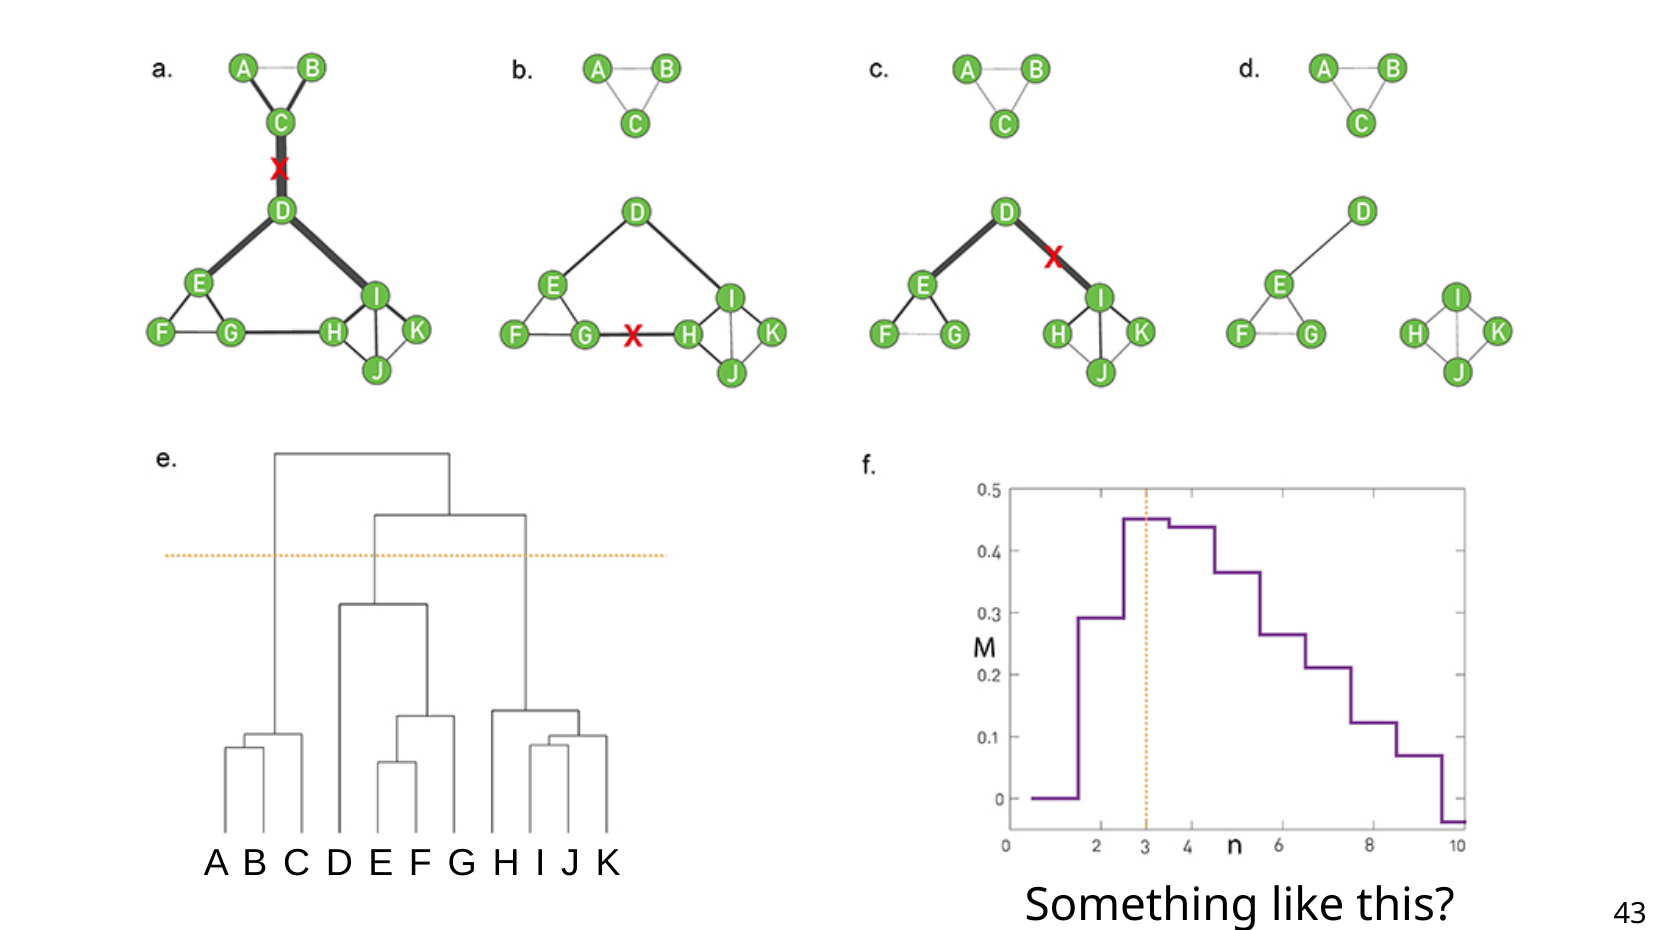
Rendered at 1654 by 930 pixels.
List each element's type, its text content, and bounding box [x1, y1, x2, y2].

picture [124, 27, 1531, 905]
text_box Something like this? [1009, 855, 1474, 930]
text_box A B C D E F G H I J K [189, 834, 670, 885]
title Divisive clustering [82, 1, 1571, 225]
